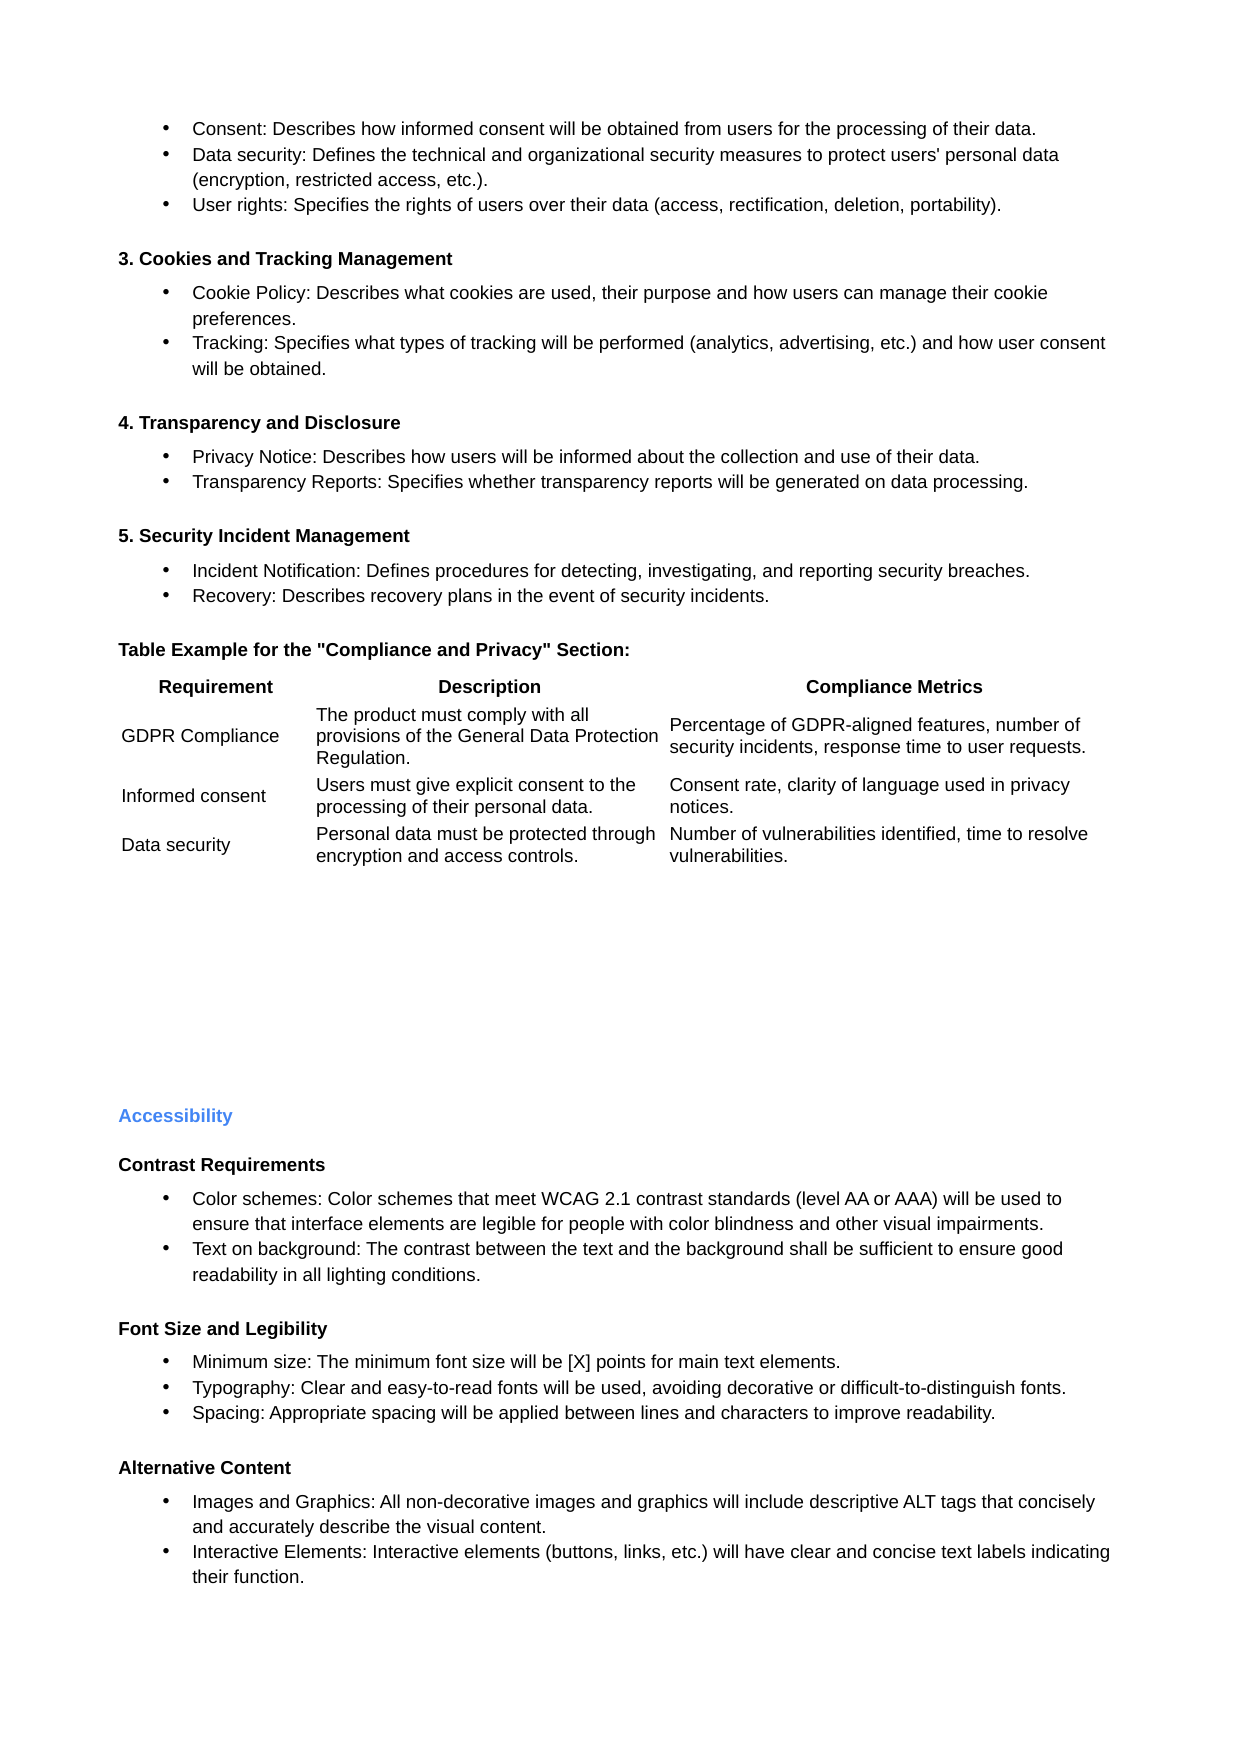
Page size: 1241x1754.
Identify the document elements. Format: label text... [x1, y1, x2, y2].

list Color schemes: Color schemes that meet WCAG 2.1 contrast standards (level AA or AAA) will be used to ensure that interface elements are legible for people with color blindness and other visual impairments. [162, 1188, 1122, 1235]
list Consent: Describes how informed consent will be obtained from users for the processing of their data. [162, 118, 1122, 140]
table_header Compliance Metrics [666, 673, 1122, 701]
list Recovery: Describes recovery plans in the event of security incidents. [162, 585, 1122, 607]
list Minimum size: The minimum font size will be [X] points for main text elements. [162, 1351, 1122, 1373]
list Tracking: Specifies what types of tracking will be performed (analytics, advertising, etc.) and how user consent will be obtained. [162, 332, 1122, 379]
table_cell Informed consent [118, 771, 313, 820]
subtitle 4. Transparency and Disclosure [118, 411, 1122, 433]
list Interactive Elements: Interactive elements (buttons, links, etc.) will have clear and concise text labels indicating their function. [162, 1541, 1122, 1587]
table_header Requirement [118, 673, 313, 701]
subtitle Alternative Content [118, 1456, 1122, 1478]
subtitle 3. Cookies and Tracking Management [118, 248, 1122, 269]
list Privacy Notice: Describes how users will be informed about the collection and use of their data. [162, 446, 1122, 468]
table_header Description [313, 673, 666, 701]
table_cell The product must comply with all provisions of the General Data Protection Regulation. [313, 701, 666, 771]
table_cell Data security [118, 820, 313, 869]
list Images and Graphics: All non-decorative images and graphics will include descriptive ALT tags that concisely and accurately describe the visual content. [162, 1491, 1122, 1537]
list Typography: Clear and easy-to-read fonts will be used, avoiding decorative or difficult-to-distinguish fonts. [162, 1377, 1122, 1399]
table_cell Number of vulnerabilities identified, time to resolve vulnerabilities. [666, 820, 1122, 869]
list Text on background: The contrast between the text and the background shall be sufficient to ensure good readability in all lighting conditions. [162, 1238, 1122, 1285]
table_cell Percentage of GDPR-aligned features, number of security incidents, response time to user requests. [666, 701, 1122, 771]
list Transparency Reports: Specifies whether transparency reports will be generated on data processing. [162, 471, 1122, 493]
subtitle Font Size and Legibility [118, 1317, 1122, 1339]
list User rights: Specifies the rights of users over their data (access, rectification, deletion, portability). [162, 193, 1122, 216]
subtitle Accessibility [118, 1105, 1122, 1127]
table_cell Personal data must be protected through encryption and access controls. [313, 820, 666, 869]
subtitle Table Example for the "Compliance and Privacy" Section: [118, 639, 1122, 661]
list Spacing: Appropriate spacing will be applied between lines and characters to improve readability. [162, 1402, 1122, 1424]
list Incident Notification: Defines procedures for detecting, investigating, and reporting security breaches. [162, 559, 1122, 581]
list Cookie Policy: Describes what cookies are used, their purpose and how users can manage their cookie preferences. [162, 282, 1122, 329]
table_cell Users must give explicit consent to the processing of their personal data. [313, 771, 666, 820]
list Data security: Defines the technical and organizational security measures to protect users' personal data (encryption, restricted access, etc.). [162, 143, 1122, 190]
table_cell Consent rate, clarity of language used in privacy notices. [666, 771, 1122, 820]
subtitle Contrast Requirements [118, 1154, 1122, 1175]
table_cell GDPR Compliance [118, 701, 313, 771]
subtitle 5. Security Incident Management [118, 525, 1122, 547]
